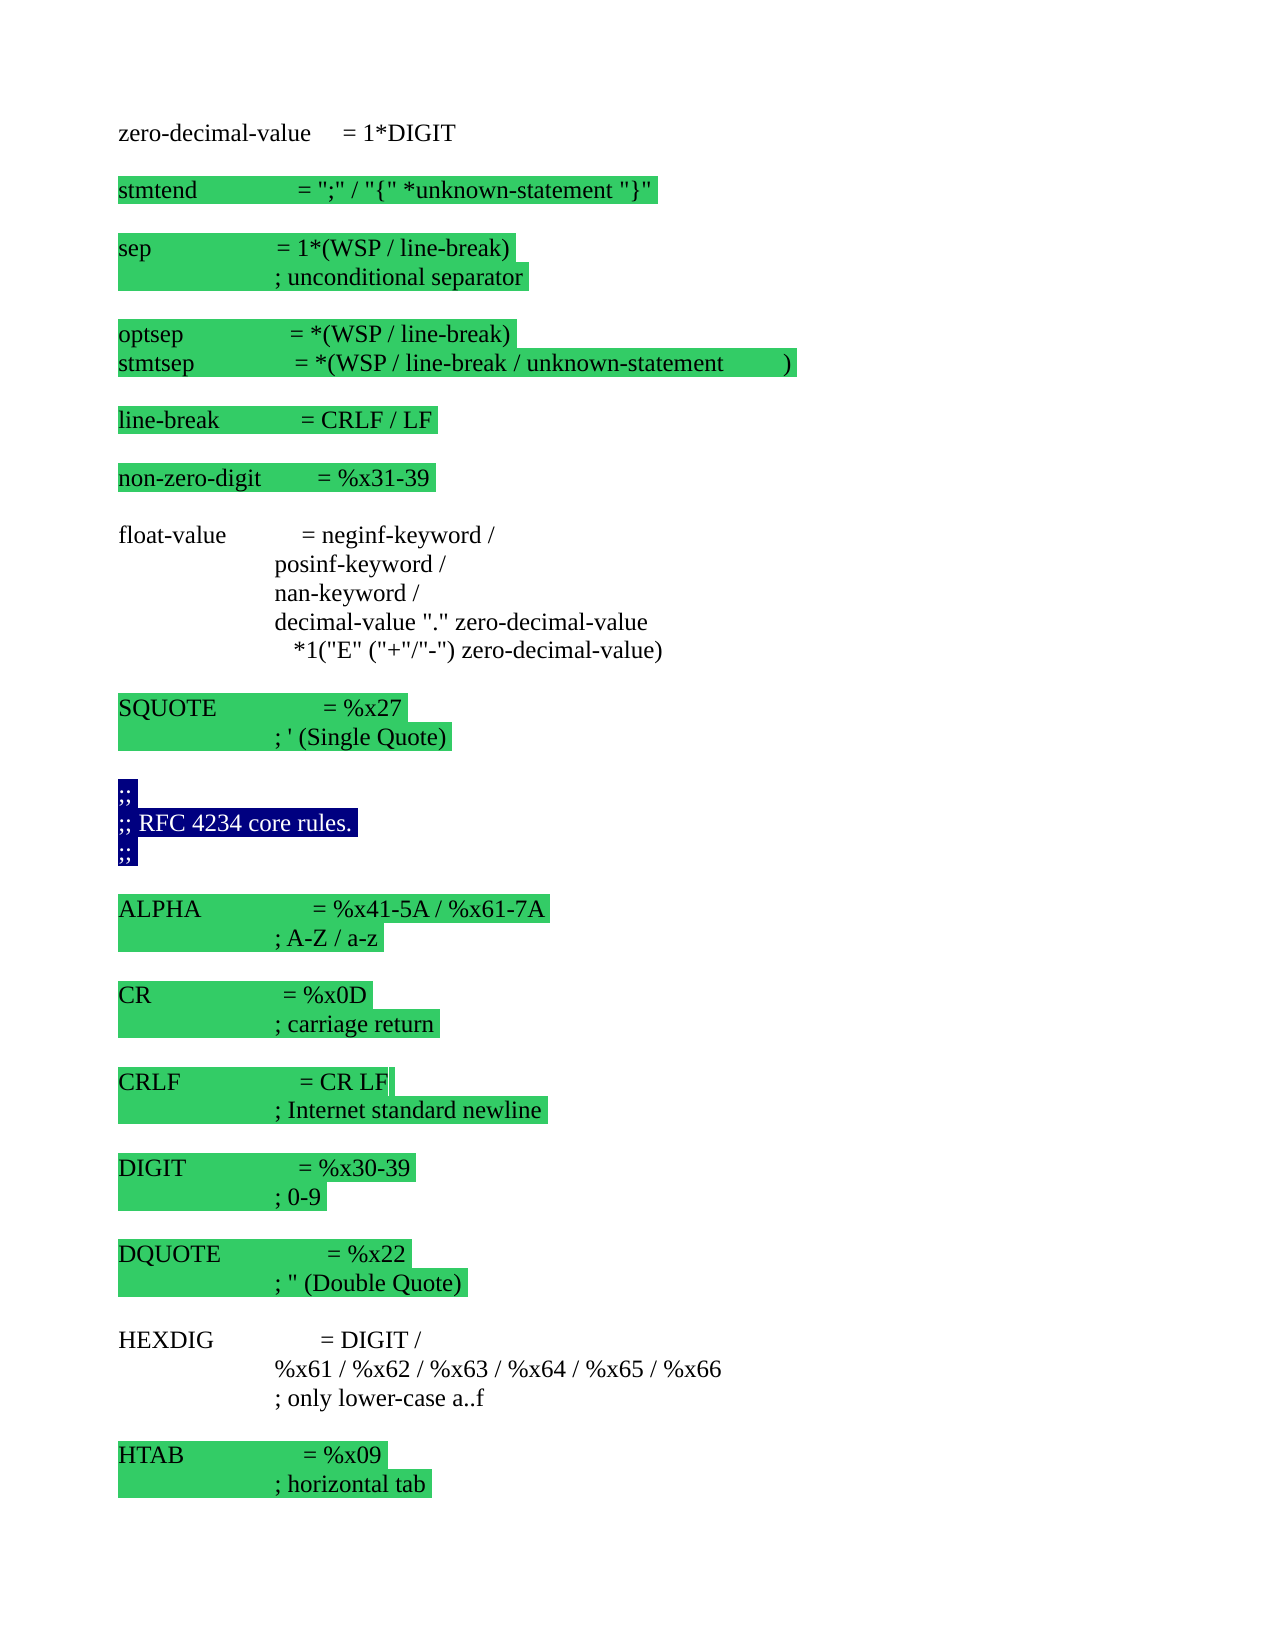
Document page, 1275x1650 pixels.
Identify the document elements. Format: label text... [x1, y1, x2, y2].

text DQUOTE = %x22 [118, 1239, 1157, 1268]
text ; A-Z / a-z [118, 923, 1157, 952]
text zero-decimal-value = 1*DIGIT [118, 118, 1157, 147]
text stmtsep = *(WSP / line-break / unknown-statement ) [118, 348, 1157, 377]
text HEXDIG = DIGIT / [118, 1326, 1157, 1354]
text float-value = neginf-keyword / [118, 521, 1157, 549]
text ; " (Double Quote) [118, 1268, 1157, 1297]
text ;; [118, 779, 1157, 808]
text nan-keyword / [118, 578, 1157, 607]
text ; 0-9 [118, 1182, 1157, 1211]
text optsep = *(WSP / line-break) [118, 319, 1157, 348]
text ; carriage return [118, 1009, 1157, 1038]
text DIGIT = %x30-39 [118, 1153, 1157, 1182]
text ; only lower-case a..f [118, 1383, 1157, 1412]
text ; Internet standard newline [118, 1096, 1157, 1124]
text CRLF = CR LF [118, 1067, 1157, 1096]
text ;; [118, 837, 1157, 866]
text ; horizontal tab [118, 1469, 1157, 1498]
text HTAB = %x09 [118, 1441, 1157, 1469]
text ;; RFC 4234 core rules. [118, 808, 1157, 837]
text stmtend = ";" / "{" *unknown-statement "}" [118, 176, 1157, 204]
text ALPHA = %x41-5A / %x61-7A [118, 894, 1157, 923]
text *1("E" ("+"/"-") zero-decimal-value) [118, 636, 1157, 664]
text decimal-value "." zero-decimal-value [118, 607, 1157, 636]
text SQUOTE = %x27 [118, 693, 1157, 722]
text ; unconditional separator [118, 262, 1157, 291]
text line-break = CRLF / LF [118, 406, 1157, 434]
text posinf-keyword / [118, 549, 1157, 578]
text ; ' (Single Quote) [118, 722, 1157, 751]
text sep = 1*(WSP / line-break) [118, 233, 1157, 262]
text %x61 / %x62 / %x63 / %x64 / %x65 / %x66 [118, 1354, 1157, 1383]
text CR = %x0D [118, 981, 1157, 1009]
text non-zero-digit = %x31-39 [118, 463, 1157, 492]
